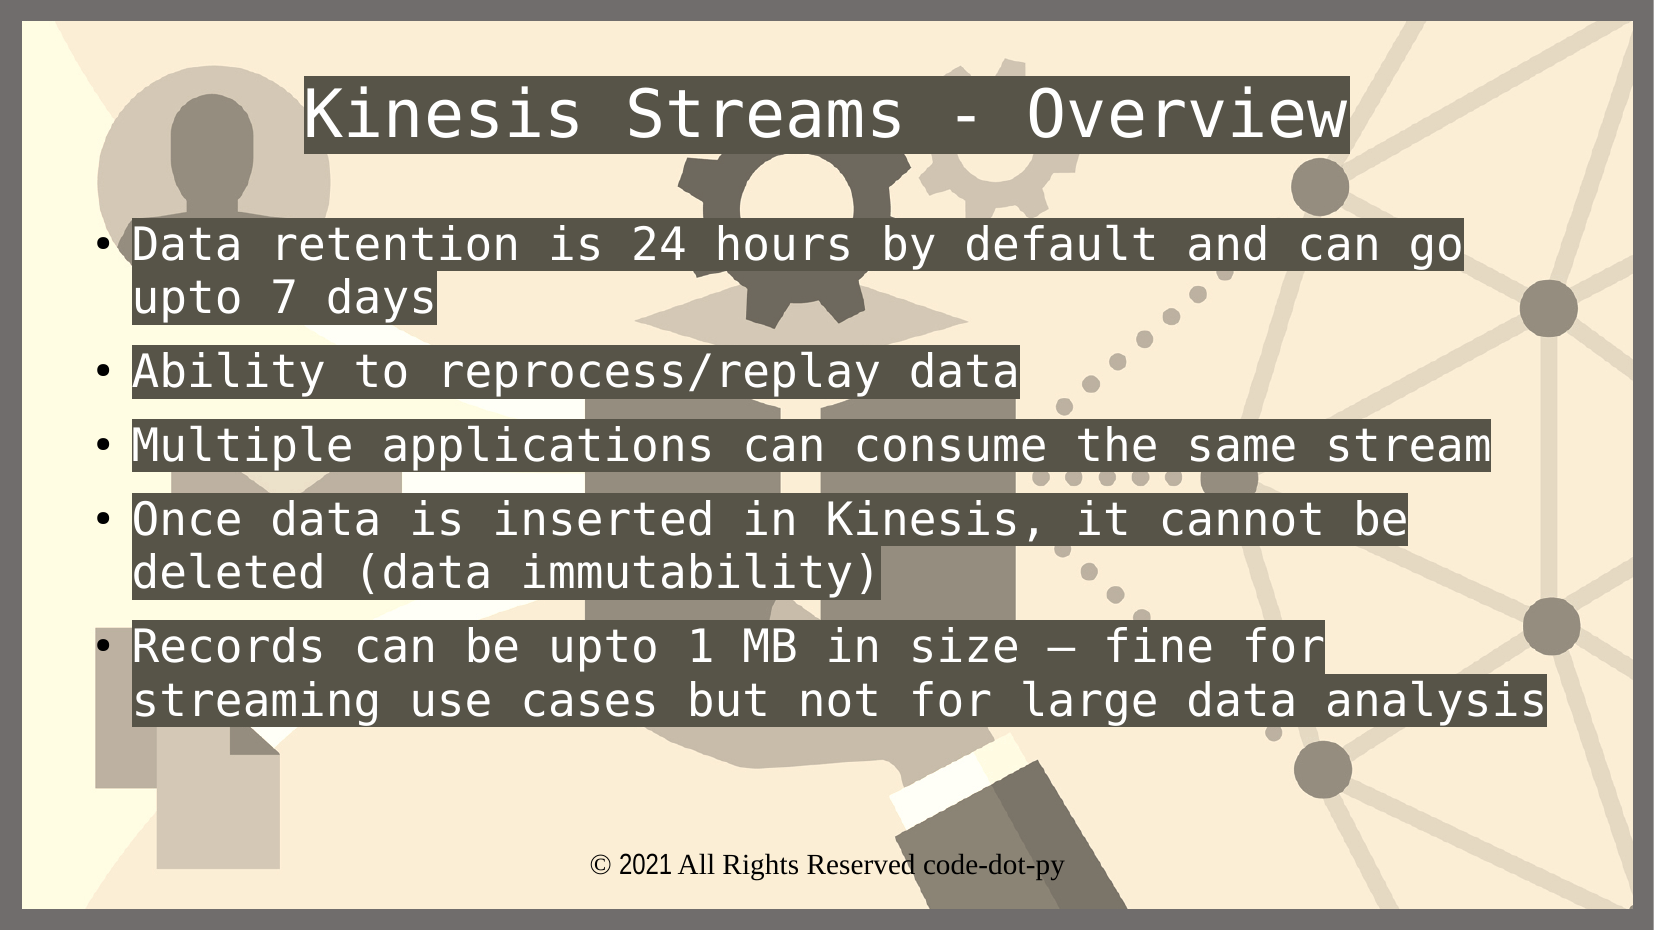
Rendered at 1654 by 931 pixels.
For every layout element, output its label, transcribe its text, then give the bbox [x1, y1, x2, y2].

picture [0, 0, 1654, 930]
title Kinesis Streams - Overview [82, 37, 1571, 193]
list Data retention is 24 hours by default and can go upto 7 days Ability to reprocess/replay data Multiple applications can consume the same stream Once data is inserted in Kinesis, it cannot be deleted (data immutability) Records can be upto 1 MB in size – fine for streaming use cases but not for large data analysis [82, 217, 1571, 758]
